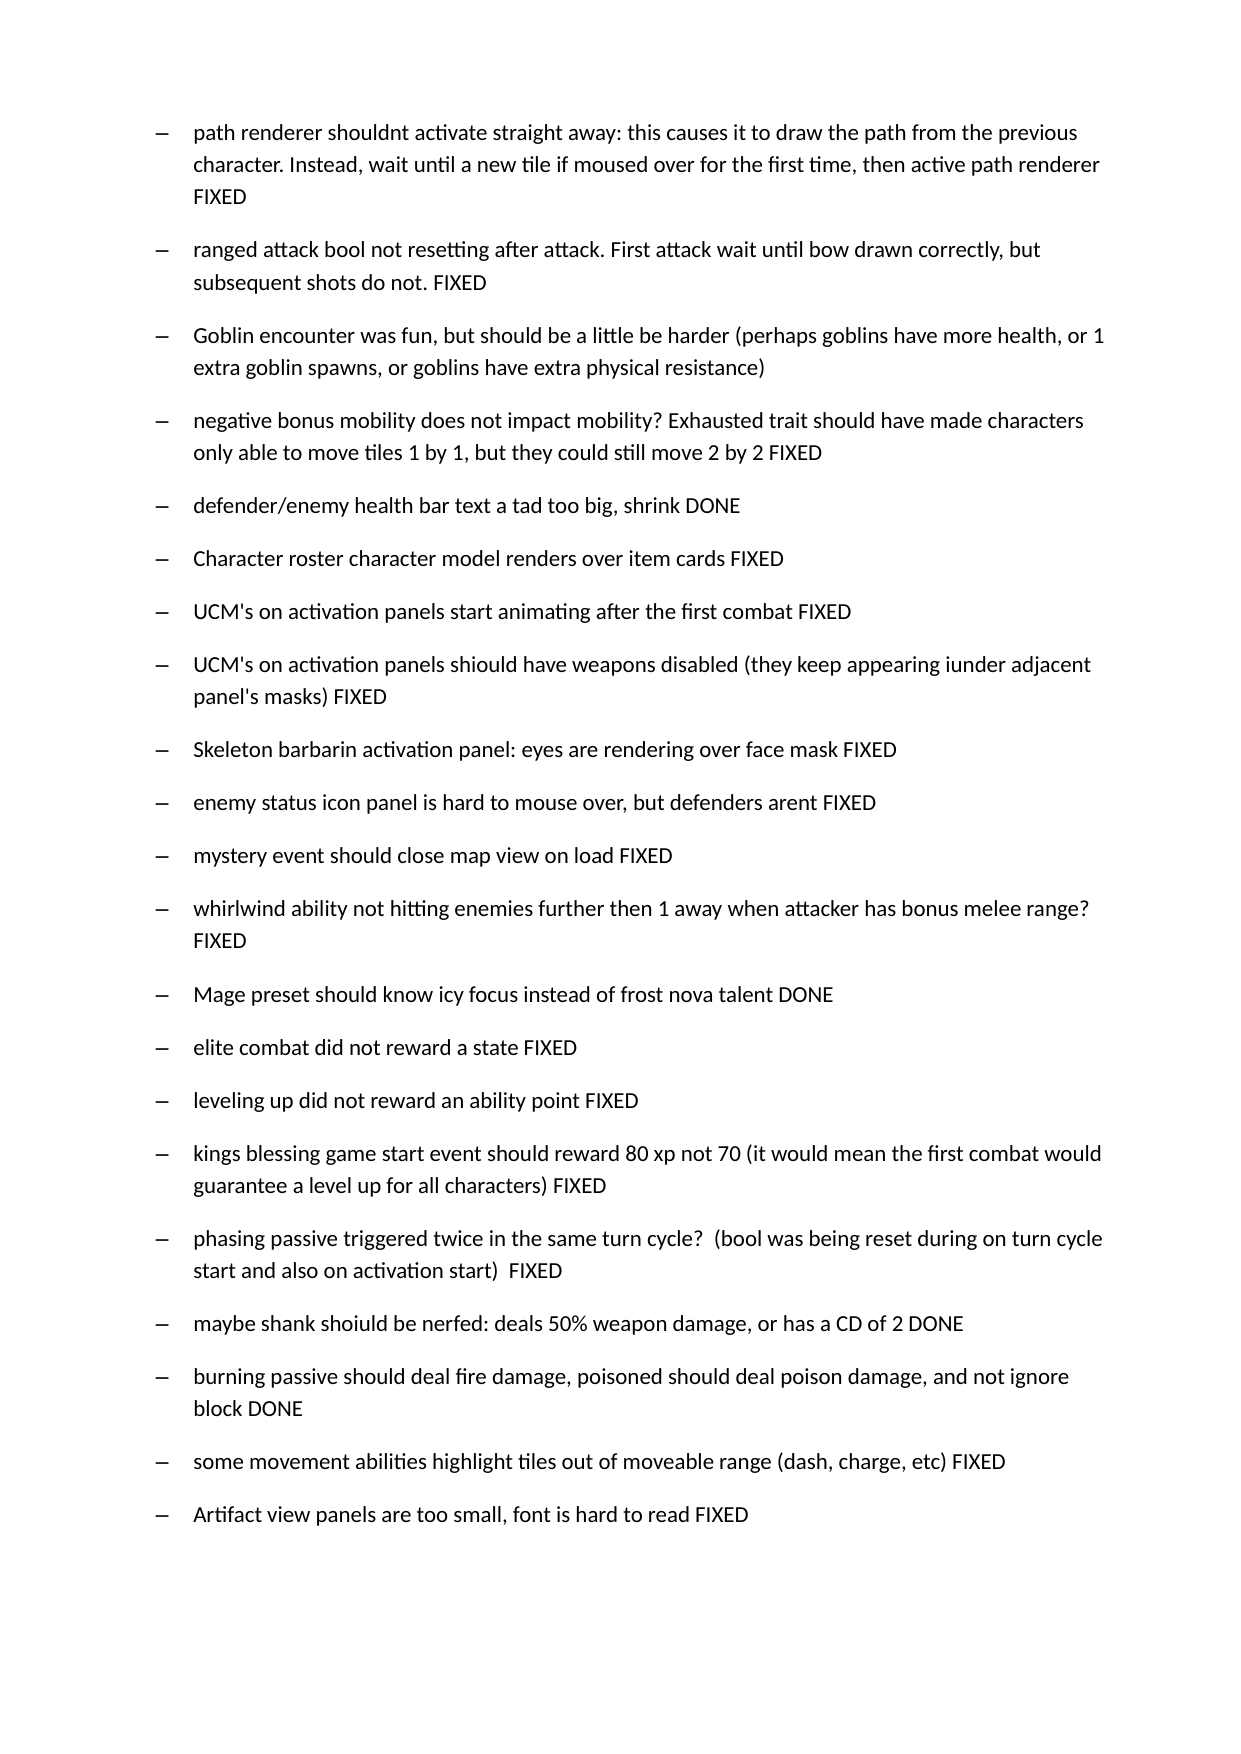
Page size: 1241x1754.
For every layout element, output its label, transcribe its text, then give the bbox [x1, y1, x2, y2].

list mystery event should close map view on load FIXED [156, 841, 1122, 869]
list some movement abilities highlight tiles out of moveable range (dash, charge, etc) FIXED [156, 1447, 1122, 1475]
list Goblin encounter was fun, but should be a little be harder (perhaps goblins have more health, or 1 extra goblin spawns, or goblins have extra physical resistance) [156, 321, 1122, 381]
list phasing passive triggered twice in the same turn cycle? (bool was being reset during on turn cycle start and also on activation start) FIXED [156, 1224, 1122, 1284]
list Artifact view panels are too small, font is hard to read FIXED [156, 1500, 1122, 1528]
list Skeleton barbarin activation panel: eyes are rendering over face mask FIXED [156, 735, 1122, 763]
list whirlwind ability not hitting enemies further then 1 away when attacker has bonus melee range? FIXED [156, 894, 1122, 955]
list ranged attack bool not resetting after attack. First attack wait until bow drawn correctly, but subsequent shots do not. FIXED [156, 236, 1122, 296]
list UCM's on activation panels shiould have weapons disabled (they keep appearing iunder adjacent panel's masks) FIXED [156, 650, 1122, 710]
list defender/enemy health bar text a tad too big, shrink DONE [156, 491, 1122, 519]
list elite combat did not reward a state FIXED [156, 1033, 1122, 1061]
list maybe shank shoiuld be nerfed: deals 50% weapon damage, or has a CD of 2 DONE [156, 1309, 1122, 1337]
list negative bonus mobility does not impact mobility? Exhausted trait should have made characters only able to move tiles 1 by 1, but they could still move 2 by 2 FIXED [156, 406, 1122, 466]
list burning passive should deal fire damage, poisoned should deal poison damage, and not ignore block DONE [156, 1362, 1122, 1422]
list path renderer shouldnt activate straight away: this causes it to draw the path from the previous character. Instead, wait until a new tile if moused over for the first time, then active path renderer FIXED [156, 118, 1122, 211]
list UCM's on activation panels start animating after the first combat FIXED [156, 597, 1122, 625]
list Mage preset should know icy focus instead of frost nova talent DONE [156, 980, 1122, 1008]
list leveling up did not reward an ability point FIXED [156, 1086, 1122, 1114]
list Character roster character model renders over item cards FIXED [156, 544, 1122, 572]
list enemy status icon panel is hard to mouse over, but defenders arent FIXED [156, 788, 1122, 816]
list kings blessing game start event should reward 80 xp not 70 (it would mean the first combat would guarantee a level up for all characters) FIXED [156, 1139, 1122, 1199]
